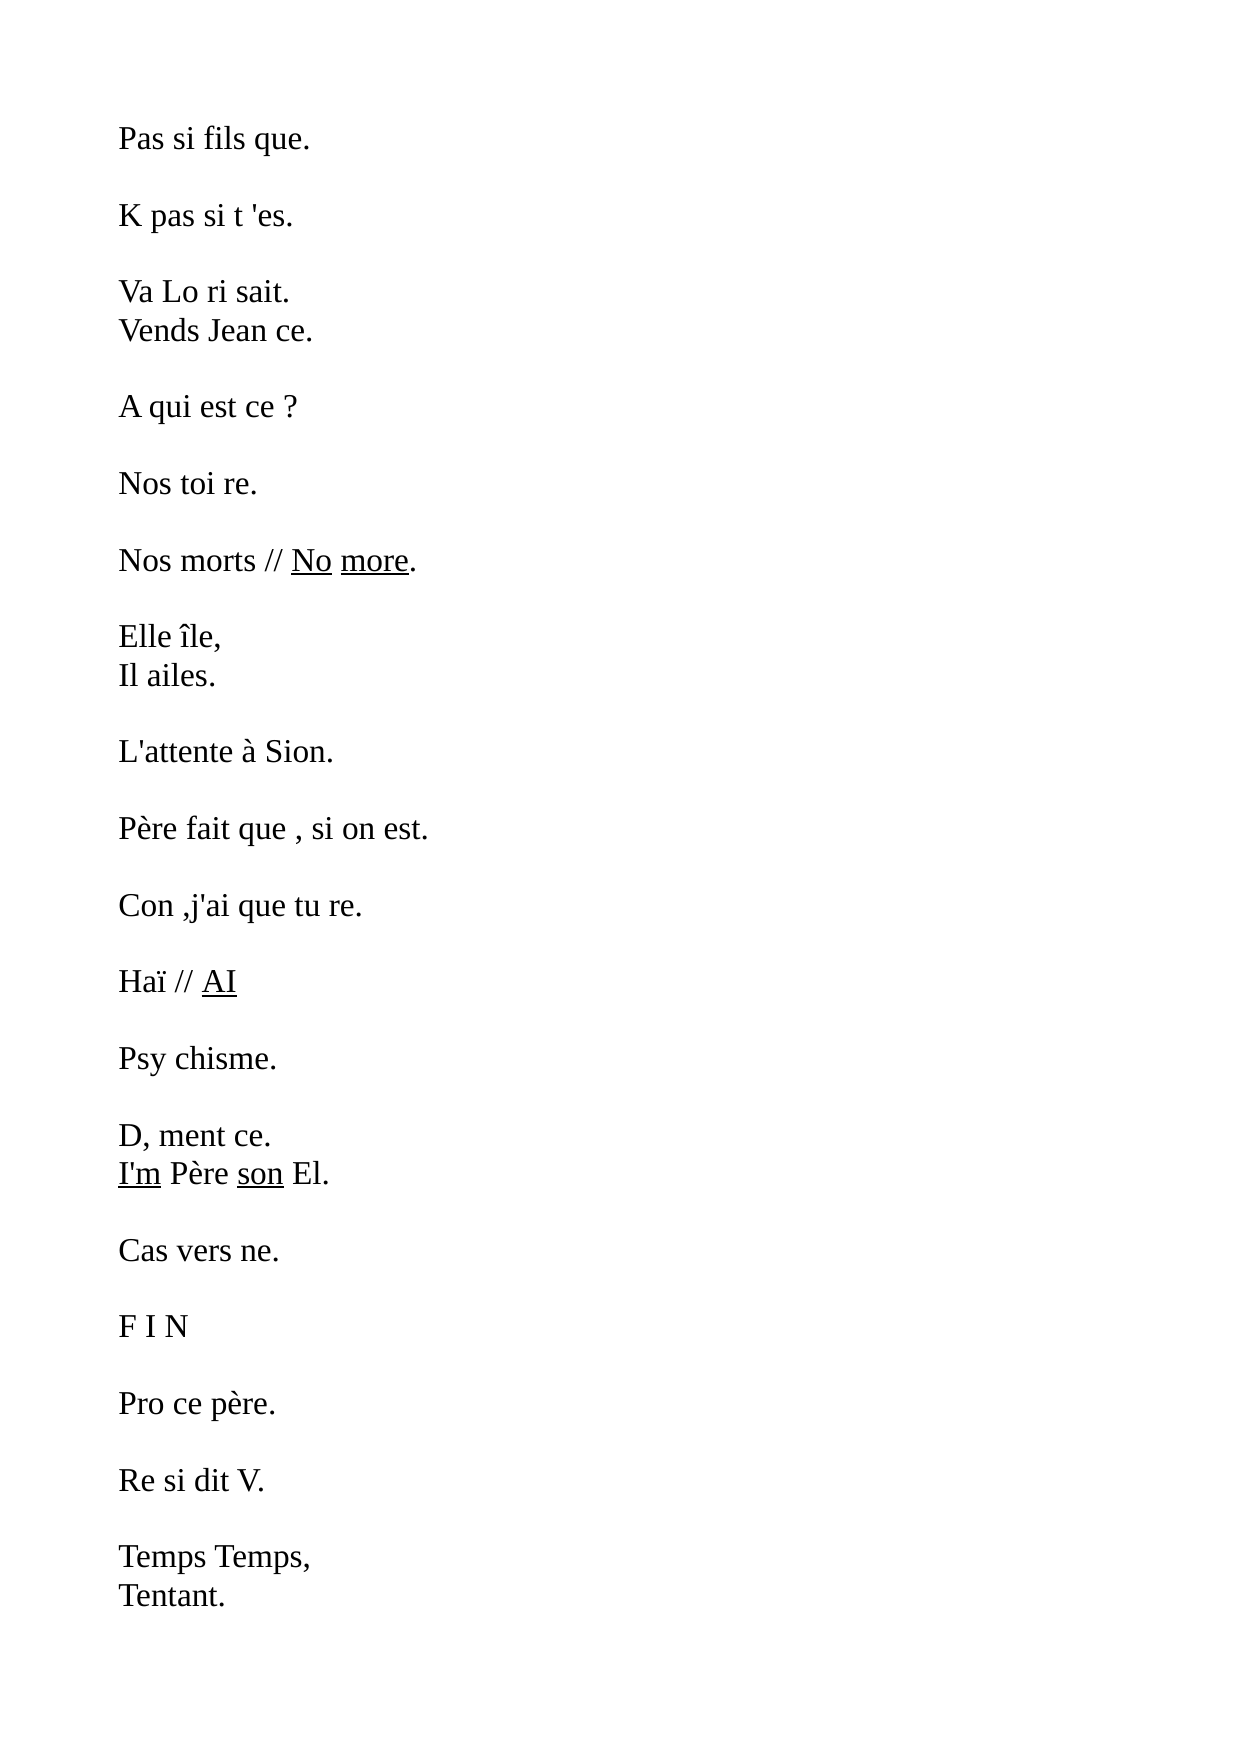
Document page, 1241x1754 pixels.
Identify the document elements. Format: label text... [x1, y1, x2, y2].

text Psy chisme. [118, 1038, 1122, 1076]
text Elle île, [118, 616, 1122, 655]
text Va Lo ri sait. [118, 271, 1122, 310]
text Tentant. [118, 1575, 1122, 1613]
text L'attente à Sion. [118, 731, 1122, 770]
text K pas si t 'es. [118, 195, 1122, 233]
text Cas vers ne. [118, 1230, 1122, 1268]
text Nos morts // No more. [118, 540, 1122, 578]
text A qui est ce ? [118, 386, 1122, 425]
text D, ment ce. [118, 1115, 1122, 1153]
text Re si dit V. [118, 1460, 1122, 1498]
text Temps Temps, [118, 1536, 1122, 1575]
text I'm Père son El. [118, 1153, 1122, 1191]
text Con ,j'ai que tu re. [118, 885, 1122, 923]
text Haï // AI [118, 961, 1122, 1000]
text Père fait que , si on est. [118, 808, 1122, 846]
text Nos toi re. [118, 463, 1122, 501]
text F I N [118, 1306, 1122, 1345]
text Pas si fils que. [118, 118, 1122, 156]
text Vends Jean ce. [118, 310, 1122, 348]
text Pro ce père. [118, 1383, 1122, 1421]
text Il ailes. [118, 655, 1122, 693]
